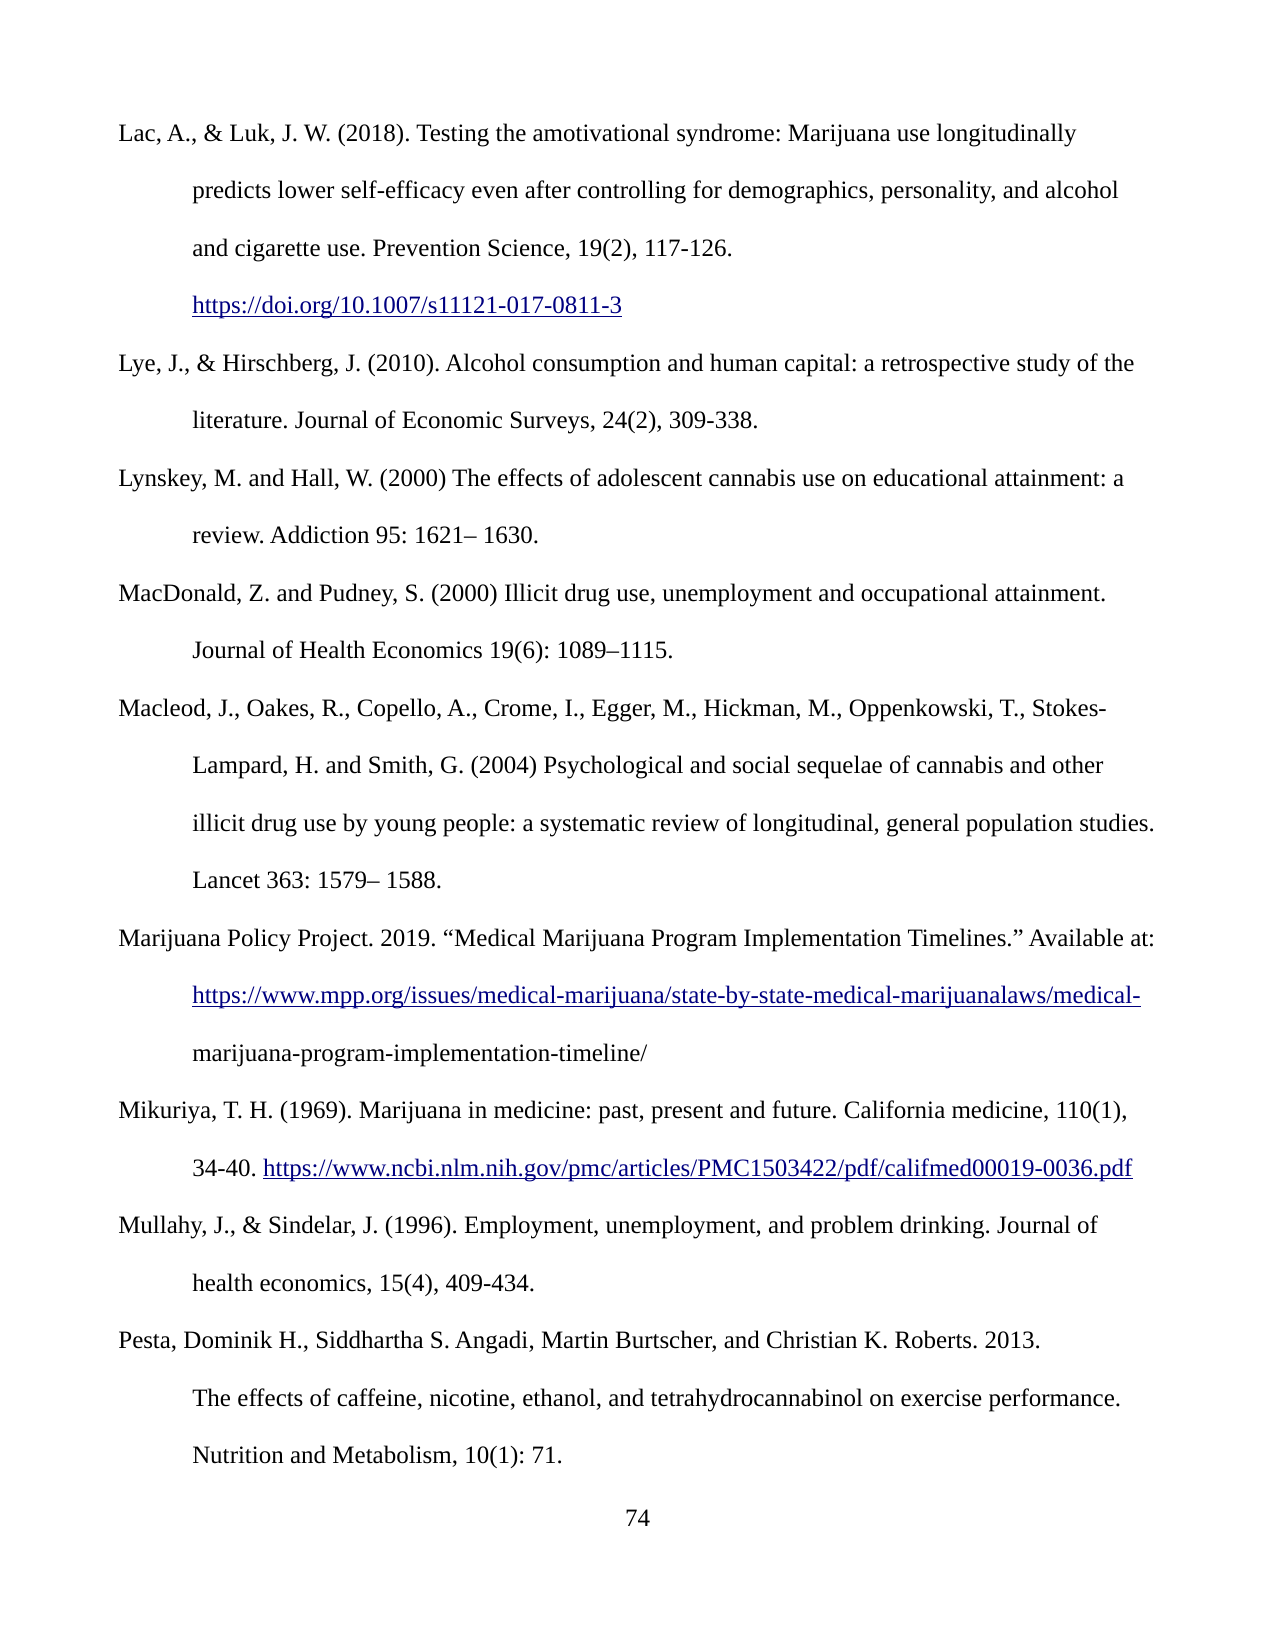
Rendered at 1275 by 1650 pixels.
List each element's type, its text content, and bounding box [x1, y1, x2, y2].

text https://doi.org/10.1007/s11121-017-0811-3 [118, 291, 1157, 319]
text Marijuana Policy Project. 2019. “Medical Marijuana Program Implementation Timelines.” Available at: https://www.mpp.org/issues/medical-marijuana/state-by-state-medical-marijuanalaws/medical- marijuana-program-implementation-timeline/ [118, 923, 1157, 1067]
text Mikuriya, T. H. (1969). Marijuana in medicine: past, present and future. California medicine, 110(1), 34-40. https://www.ncbi.nlm.nih.gov/pmc/articles/PMC1503422/pdf/califmed00019-0036.pdf [118, 1096, 1157, 1182]
text The effects of caffeine, nicotine, ethanol, and tetrahydrocannabinol on exercise performance. [118, 1383, 1157, 1412]
text MacDonald, Z. and Pudney, S. (2000) Illicit drug use, unemployment and occupational attainment. Journal of Health Economics 19(6): 1089–1115. [118, 578, 1157, 664]
text Lye, J., & Hirschberg, J. (2010). Alcohol consumption and human capital: a retrospective study of the literature. Journal of Economic Surveys, 24(2), 309-338. [118, 348, 1157, 434]
text Pesta, Dominik H., Siddhartha S. Angadi, Martin Burtscher, and Christian K. Roberts. 2013. [118, 1326, 1157, 1354]
text Nutrition and Metabolism, 10(1): 71. [118, 1441, 1157, 1469]
text Mullahy, J., & Sindelar, J. (1996). Employment, unemployment, and problem drinking. Journal of health economics, 15(4), 409-434. [118, 1211, 1157, 1297]
text Lac, A., & Luk, J. W. (2018). Testing the amotivational syndrome: Marijuana use longitudinally predicts lower self-efficacy even after controlling for demographics, personality, and alcohol and cigarette use. Prevention Science, 19(2), 117-126. [118, 118, 1157, 262]
text Lynskey, M. and Hall, W. (2000) The effects of adolescent cannabis use on educational attainment: a review. Addiction 95: 1621– 1630. [118, 463, 1157, 549]
text Macleod, J., Oakes, R., Copello, A., Crome, I., Egger, M., Hickman, M., Oppenkowski, T., Stokes‐ Lampard, H. and Smith, G. (2004) Psychological and social sequelae of cannabis and other illicit drug use by young people: a systematic review of longitudinal, general population studies. Lancet 363: 1579– 1588. [118, 693, 1157, 894]
